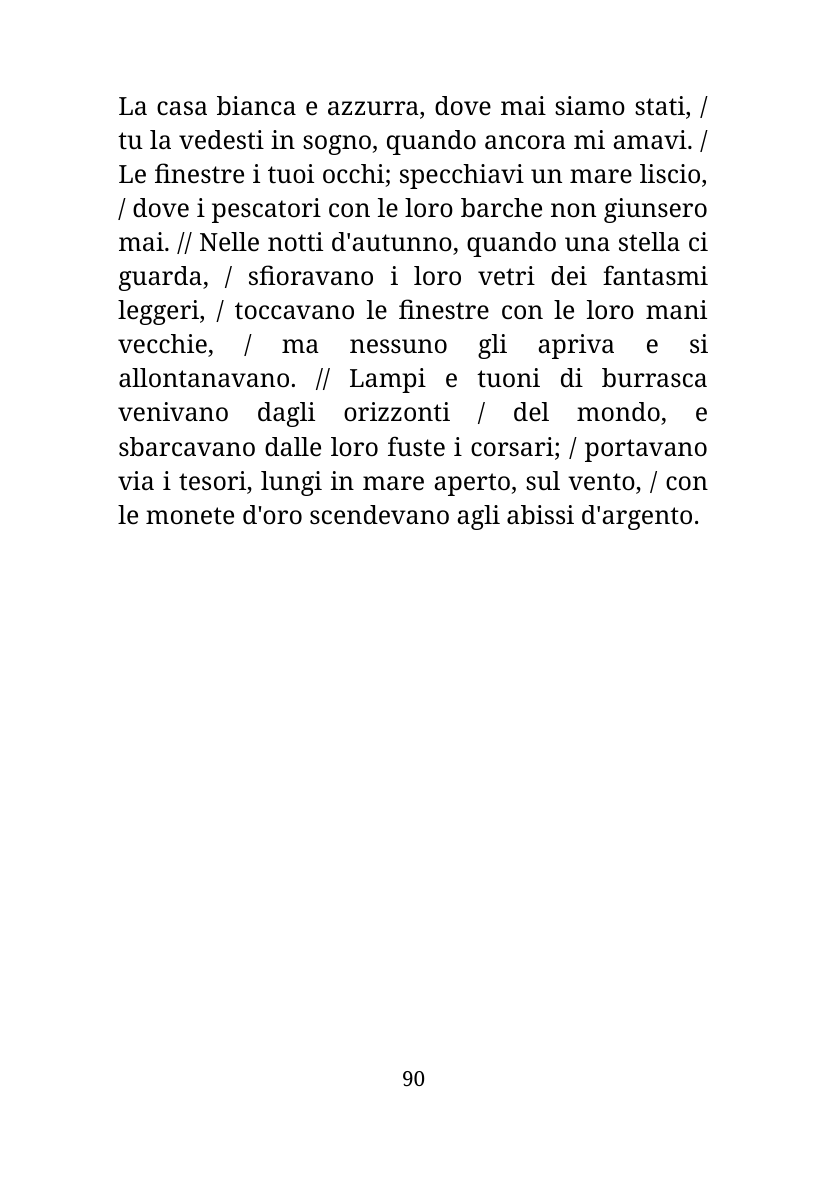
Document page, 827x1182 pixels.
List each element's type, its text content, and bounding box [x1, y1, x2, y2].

text La casa bianca e azzurra, dove mai siamo stati, / tu la vedesti in sogno, quando ancora mi amavi. / Le finestre i tuoi occhi; specchiavi un mare liscio, / dove i pescatori con le loro barche non giunsero mai. // Nelle notti d'autunno, quando una stella ci guarda, / sfioravano i loro vetri dei fantasmi leggeri, / toccavano le finestre con le loro mani vecchie, / ma nessuno gli apriva e si allontanavano. // Lampi e tuoni di burrasca venivano dagli orizzonti / del mondo, e sbarcavano dalle loro fuste i corsari; / portavano via i tesori, lungi in mare aperto, sul vento, / con le monete d'oro scendevano agli abissi d'argento. [118, 88, 709, 531]
